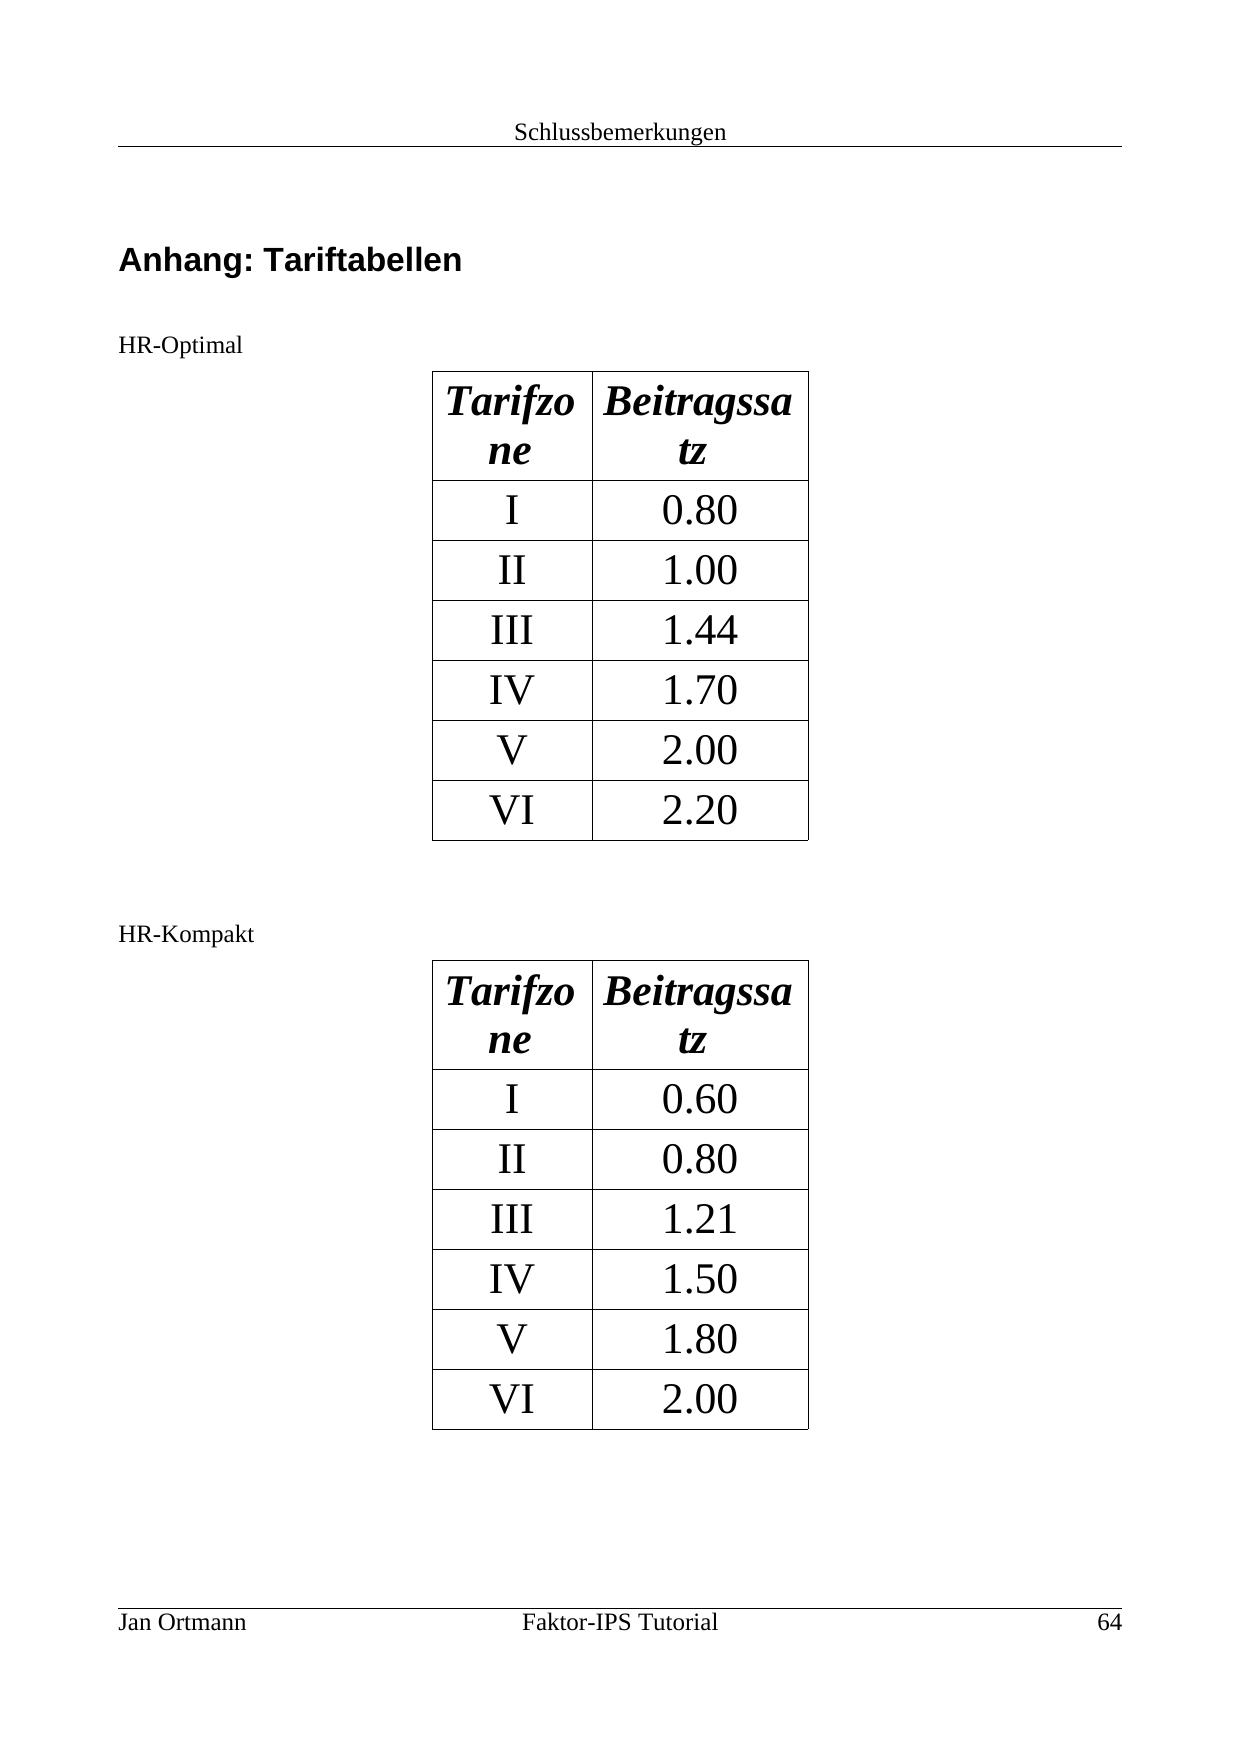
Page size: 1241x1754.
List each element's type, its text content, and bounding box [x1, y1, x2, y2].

table_cell 0.60 [593, 1070, 808, 1129]
subtitle Anhang: Tariftabellen [118, 241, 1122, 278]
text HR-Kompakt [118, 920, 1122, 948]
table_cell 1.44 [593, 601, 808, 659]
table_cell V [433, 721, 592, 779]
text HR-Optimal [118, 331, 1122, 358]
table_cell 1.00 [593, 541, 808, 599]
table_cell I [433, 481, 592, 539]
table_cell 1.70 [593, 661, 808, 719]
table_header Tarifzone [433, 961, 592, 1069]
table_cell III [433, 1190, 592, 1249]
table_cell 2.00 [593, 721, 808, 779]
table_cell 1.80 [593, 1310, 808, 1369]
table_cell 1.50 [593, 1250, 808, 1309]
table_header Beitragssatz [593, 372, 808, 479]
table_cell 1.21 [593, 1190, 808, 1249]
table_cell V [433, 1310, 592, 1369]
table_cell IV [433, 661, 592, 719]
table_cell I [433, 1070, 592, 1129]
table_cell 0.80 [593, 481, 808, 539]
table_cell II [433, 541, 592, 599]
table_cell 2.20 [593, 781, 808, 839]
table_cell 2.00 [593, 1370, 808, 1429]
table_cell VI [433, 1370, 592, 1429]
table_header Beitragssatz [593, 961, 808, 1069]
table_cell VI [433, 781, 592, 839]
table_cell III [433, 601, 592, 659]
table_cell 0.80 [593, 1130, 808, 1189]
table_cell IV [433, 1250, 592, 1309]
table_header Tarifzone [433, 372, 592, 479]
table_cell II [433, 1130, 592, 1189]
